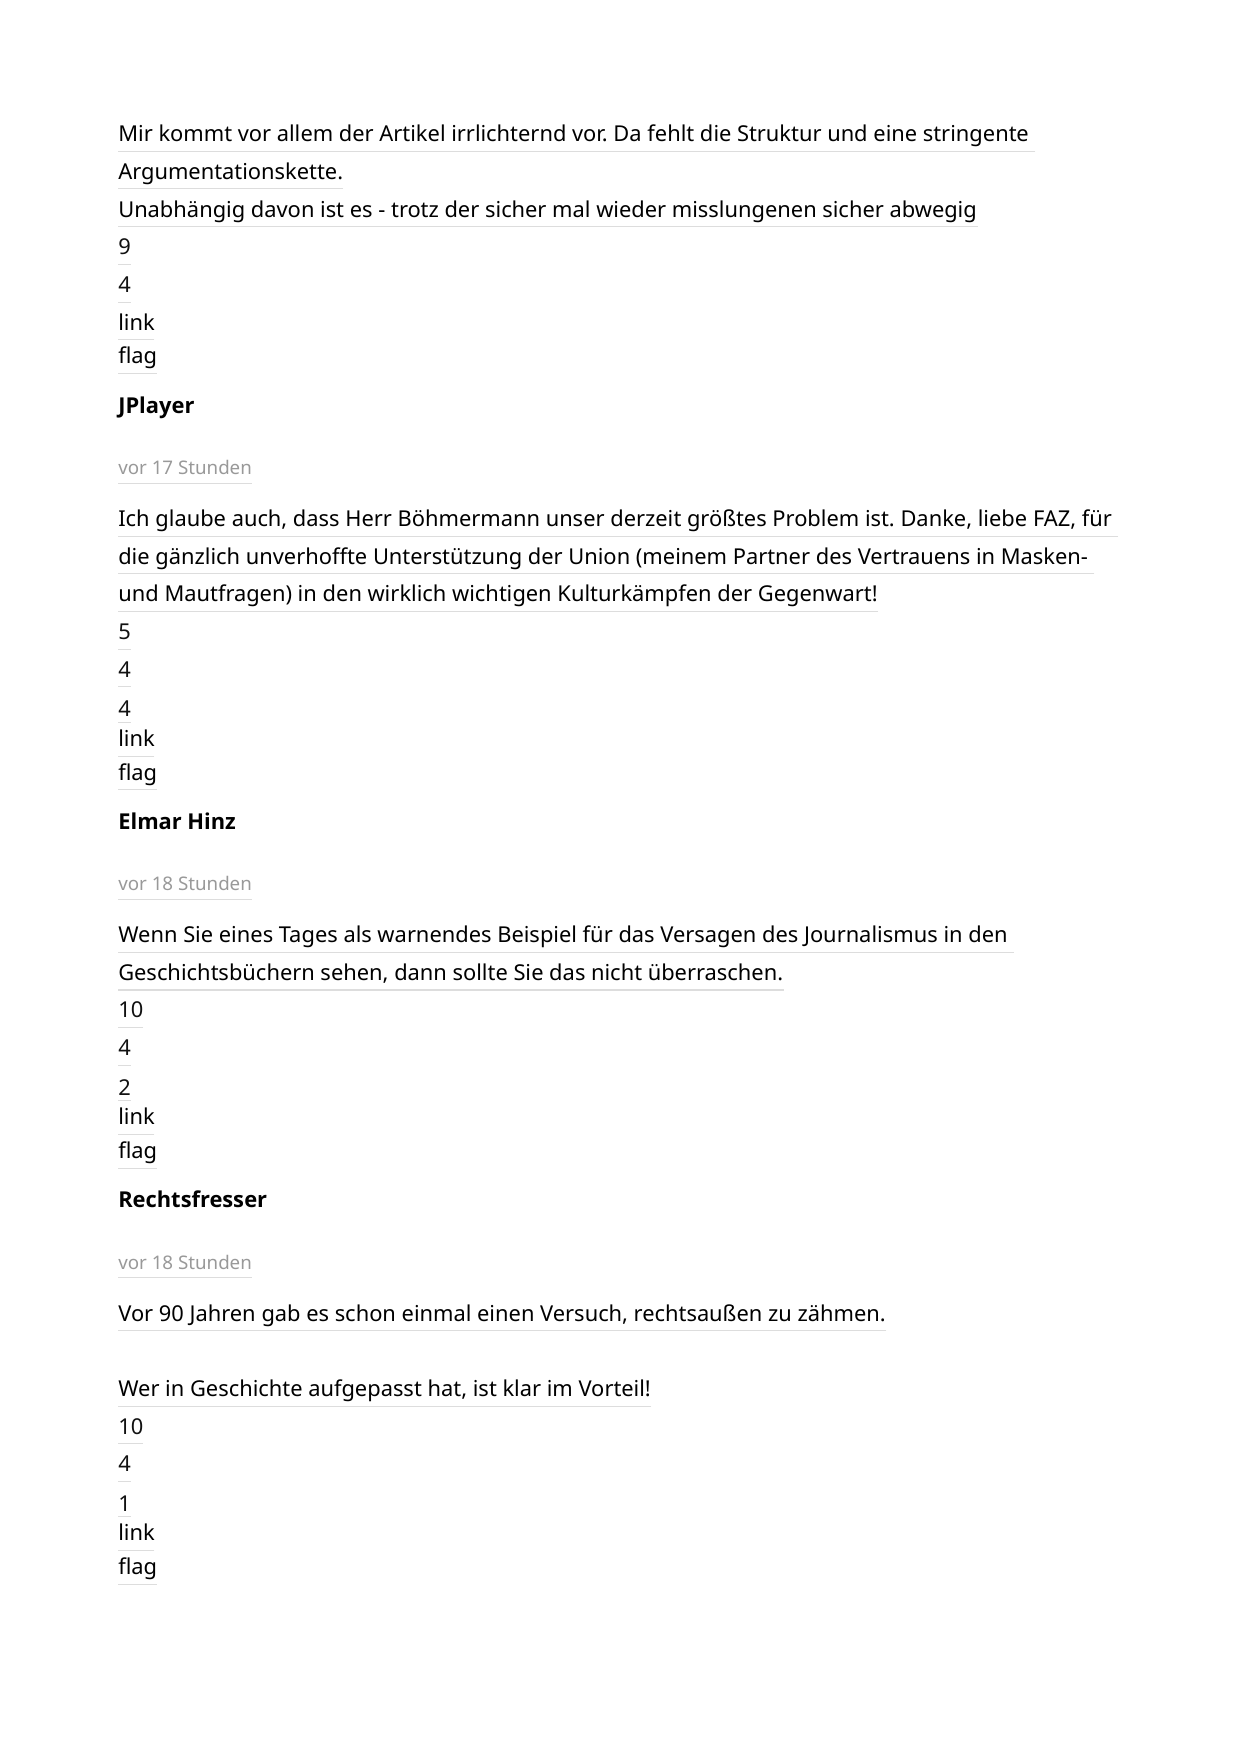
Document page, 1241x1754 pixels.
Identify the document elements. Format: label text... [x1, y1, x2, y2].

text Rechtsfresser [118, 1184, 1122, 1214]
text 10 [118, 994, 1122, 1028]
text link [118, 307, 1122, 340]
text 9 [118, 231, 1122, 265]
text 4 [118, 1448, 1122, 1482]
text link [118, 1101, 1122, 1135]
text Vor 90 Jahren gab es schon einmal einen Versuch, rechtsaußen zu zähmen. Wer in Geschichte aufgepasst hat, ist klar im Vorteil! [118, 1297, 1122, 1407]
text Elmar Hinz [118, 806, 1122, 836]
text flag [118, 340, 1122, 374]
text link [118, 1517, 1122, 1551]
text JPlayer [118, 390, 1122, 419]
text Mir kommt vor allem der Artikel irrlichternd vor. Da fehlt die Struktur und eine stringente Argumentationskette. Unabhängig davon ist es - trotz der sicher mal wieder misslungenen sicher abwegig [118, 118, 1122, 227]
text 4 [118, 1032, 1122, 1066]
text Ich glaube auch, dass Herr Böhmermann unser derzeit größtes Problem ist. Danke, liebe FAZ, für die gänzlich unverhoffte Unterstützung der Union (meinem Partner des Vertrauens in Masken- und Mautfragen) in den wirklich wichtigen Kulturkämpfen der Gegenwart! [118, 503, 1122, 612]
text 5 [118, 616, 1122, 650]
text link [118, 723, 1122, 757]
text flag [118, 1551, 1122, 1585]
text flag [118, 1135, 1122, 1169]
text 4 [118, 269, 1122, 303]
text vor 17 Stunden [118, 454, 1117, 484]
text 4 [118, 654, 1122, 687]
text vor 18 Stunden [118, 871, 1117, 900]
text 10 [118, 1411, 1122, 1444]
text 4 [118, 691, 1122, 723]
text 1 [118, 1486, 1122, 1517]
text 2 [118, 1070, 1122, 1101]
text flag [118, 757, 1122, 790]
text Wenn Sie eines Tages als warnendes Beispiel für das Versagen des Journalismus in den Geschichtsbüchern sehen, dann sollte Sie das nicht überraschen. [118, 919, 1122, 991]
text vor 18 Stunden [118, 1249, 1117, 1278]
